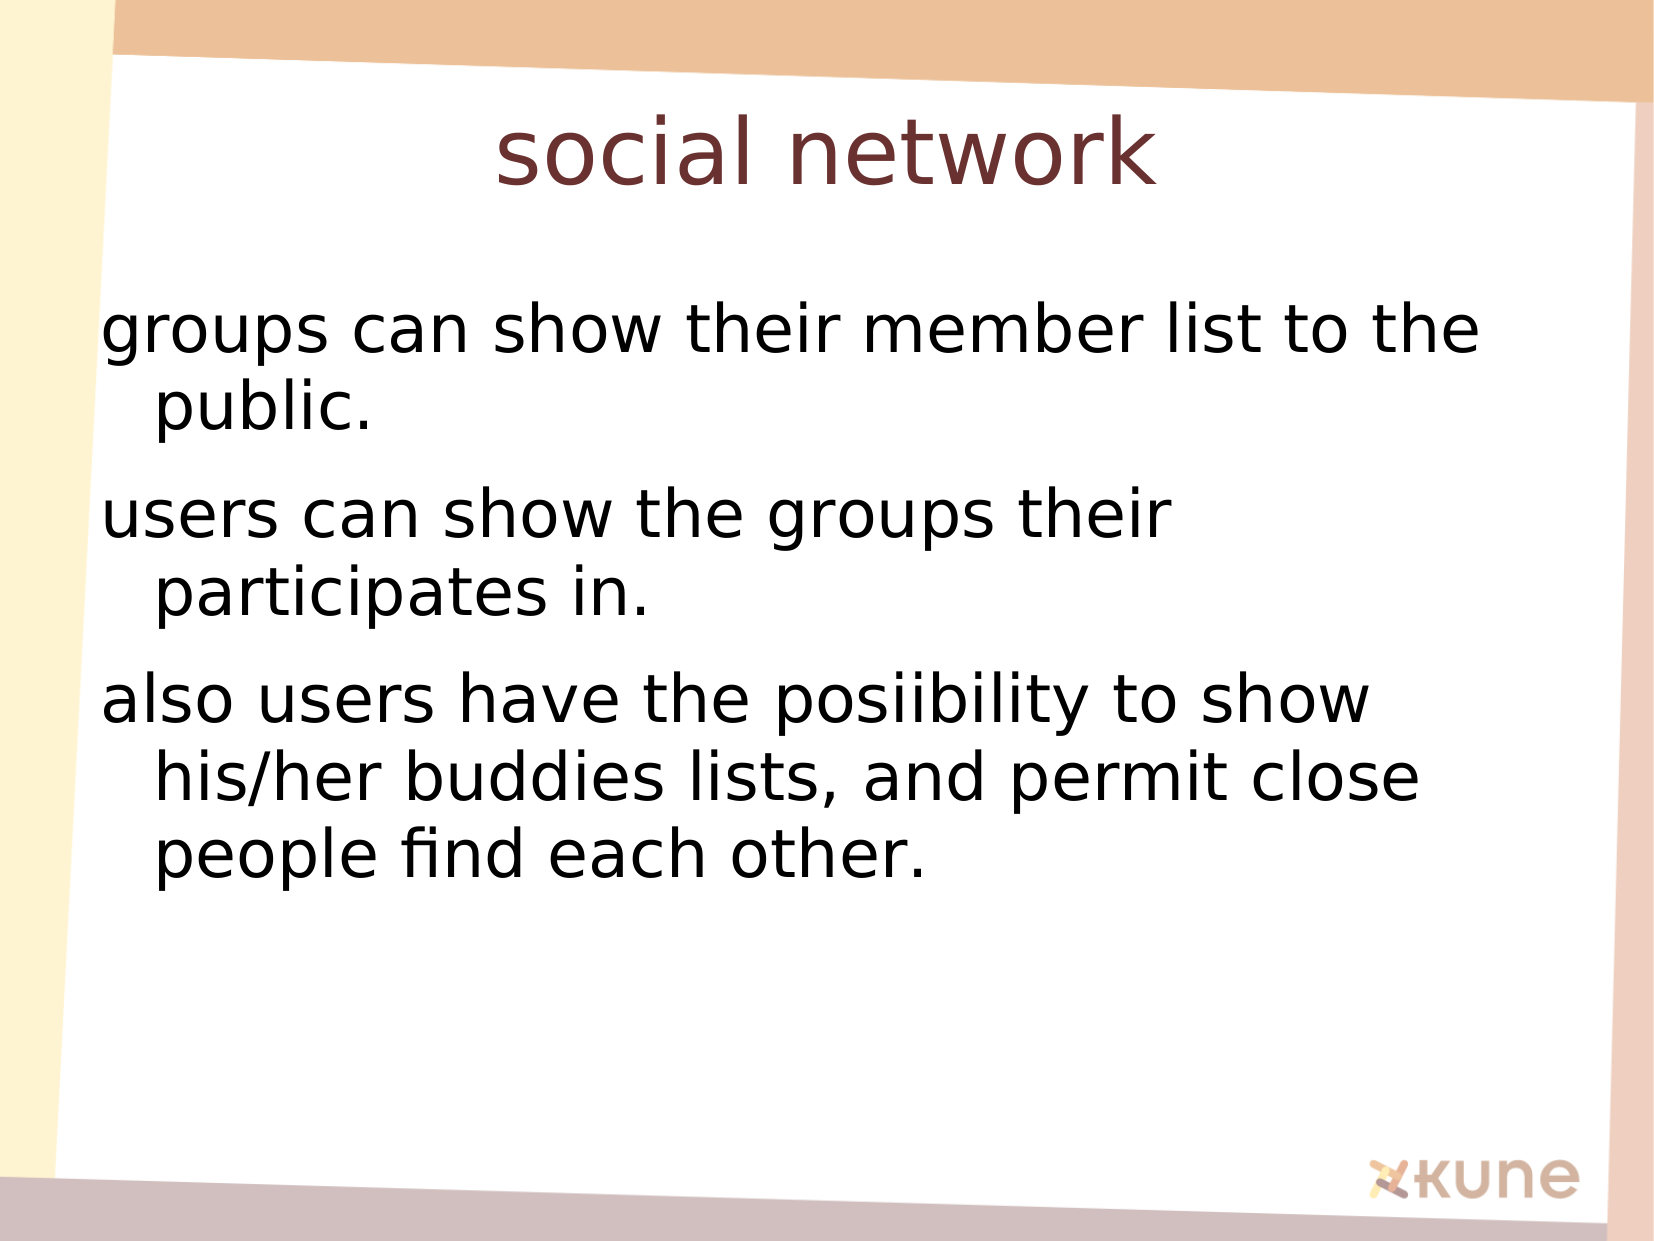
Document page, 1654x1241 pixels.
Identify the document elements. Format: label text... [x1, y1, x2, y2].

picture [0, 0, 1654, 1241]
list groups can show their member list to the public. users can show the groups their participates in. also users have the posiibility to show his/her buddies lists, and permit close people find each other. [82, 290, 1571, 1094]
title social network [82, 56, 1571, 250]
